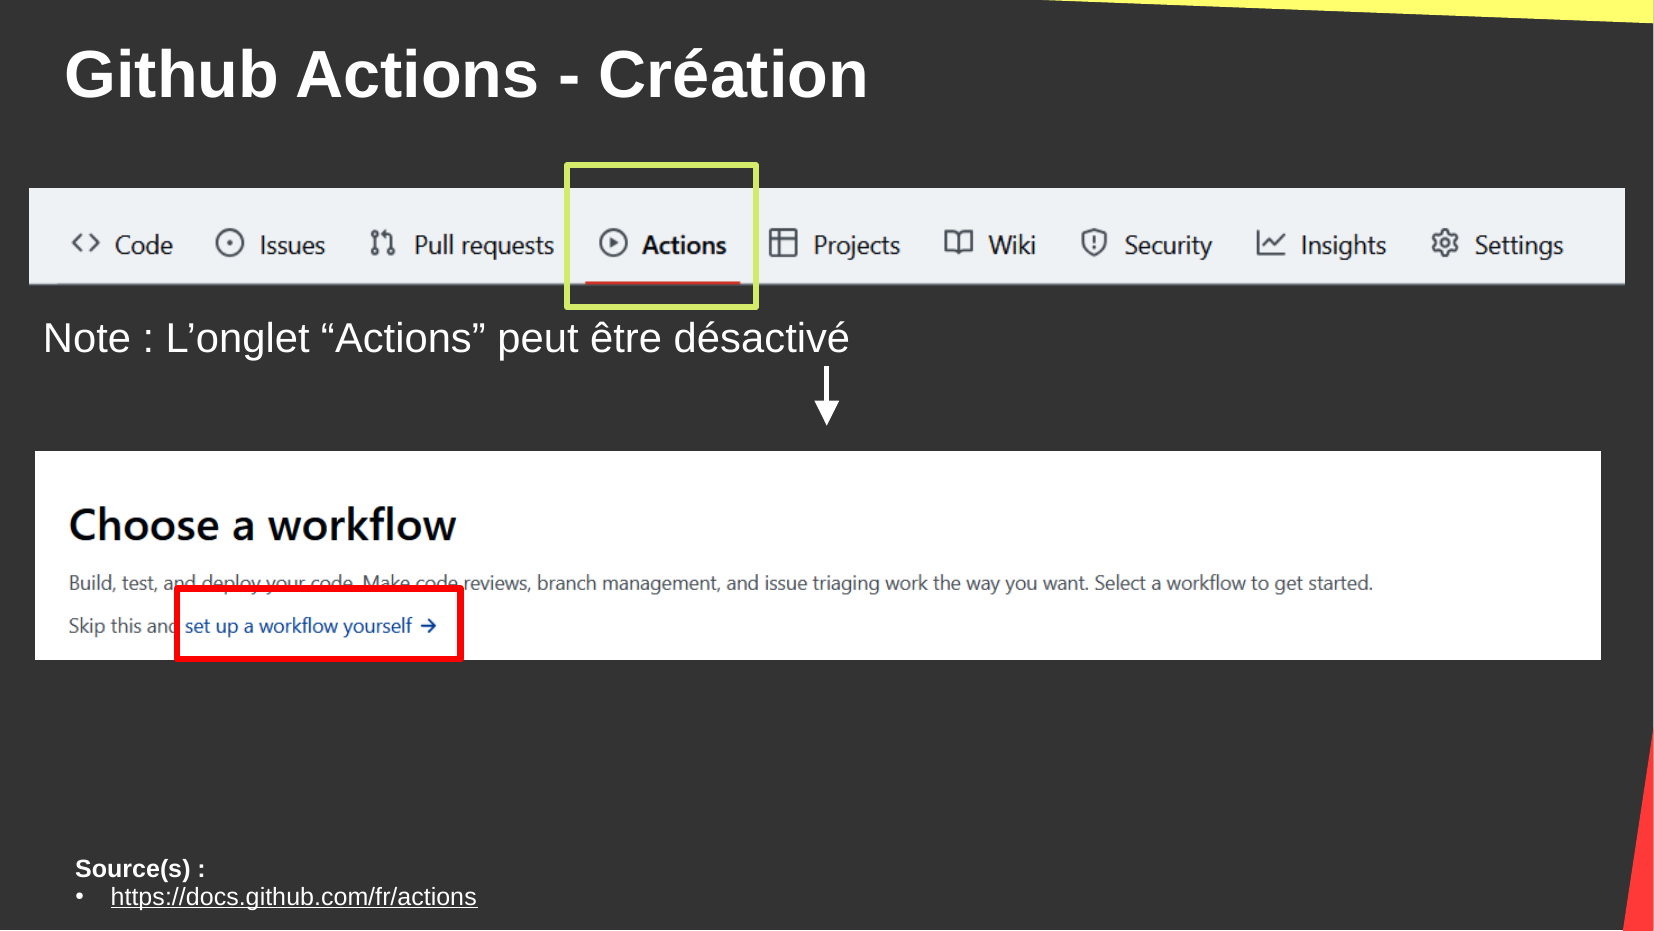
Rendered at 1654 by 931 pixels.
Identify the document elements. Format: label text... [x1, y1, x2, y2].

title Github Actions - Création [64, 37, 1105, 119]
picture [570, 188, 753, 286]
text_box [1622, 723, 1654, 931]
picture [29, 188, 564, 286]
picture [35, 451, 1601, 660]
picture [759, 188, 1625, 286]
text_box [1042, 0, 1654, 24]
text_box Source(s) : https://docs.github.com/fr/actions [60, 809, 1546, 919]
text_box Note : L’onglet “Actions” peut être désactivé [28, 307, 1512, 378]
picture [180, 592, 457, 656]
